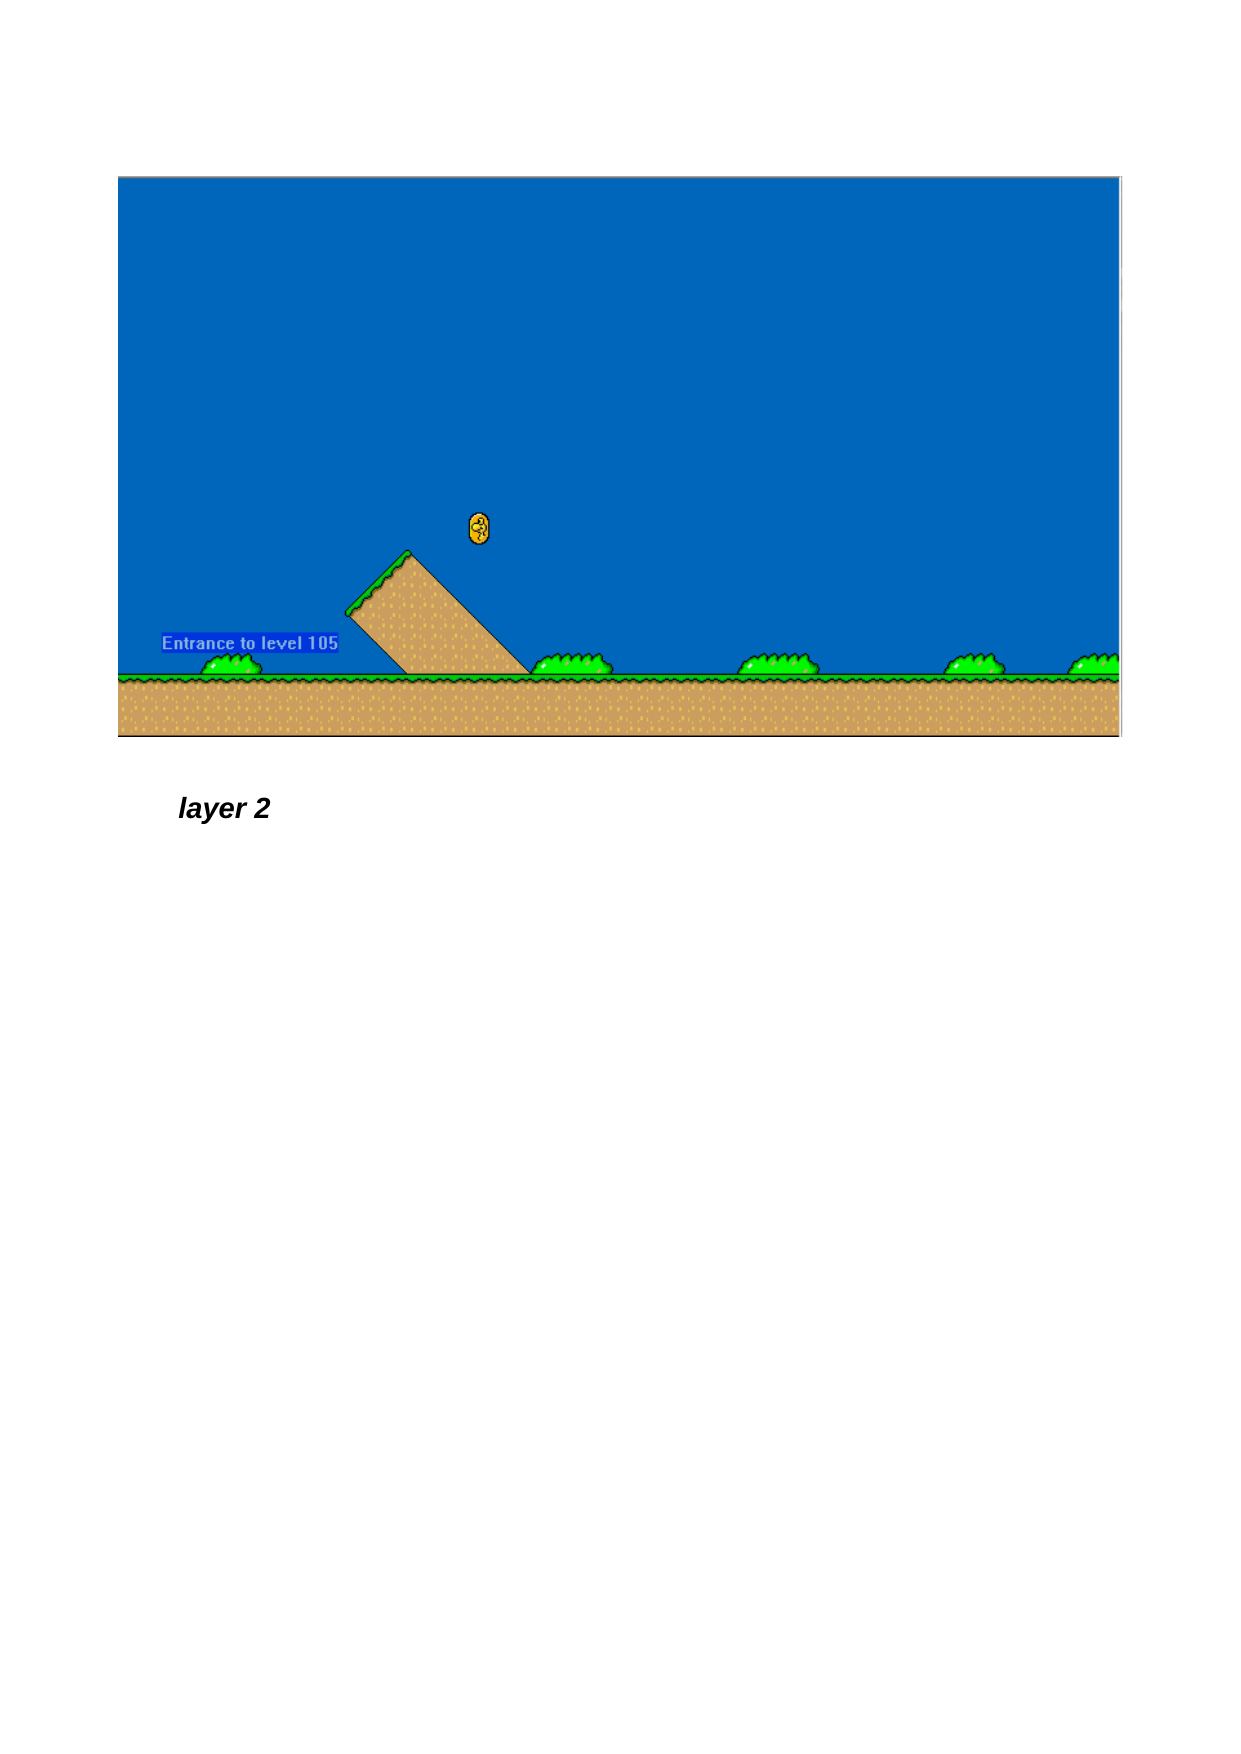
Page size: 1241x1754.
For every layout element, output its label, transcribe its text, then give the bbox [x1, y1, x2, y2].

picture [118, 176, 1123, 737]
subtitle layer 2 [118, 791, 1122, 824]
